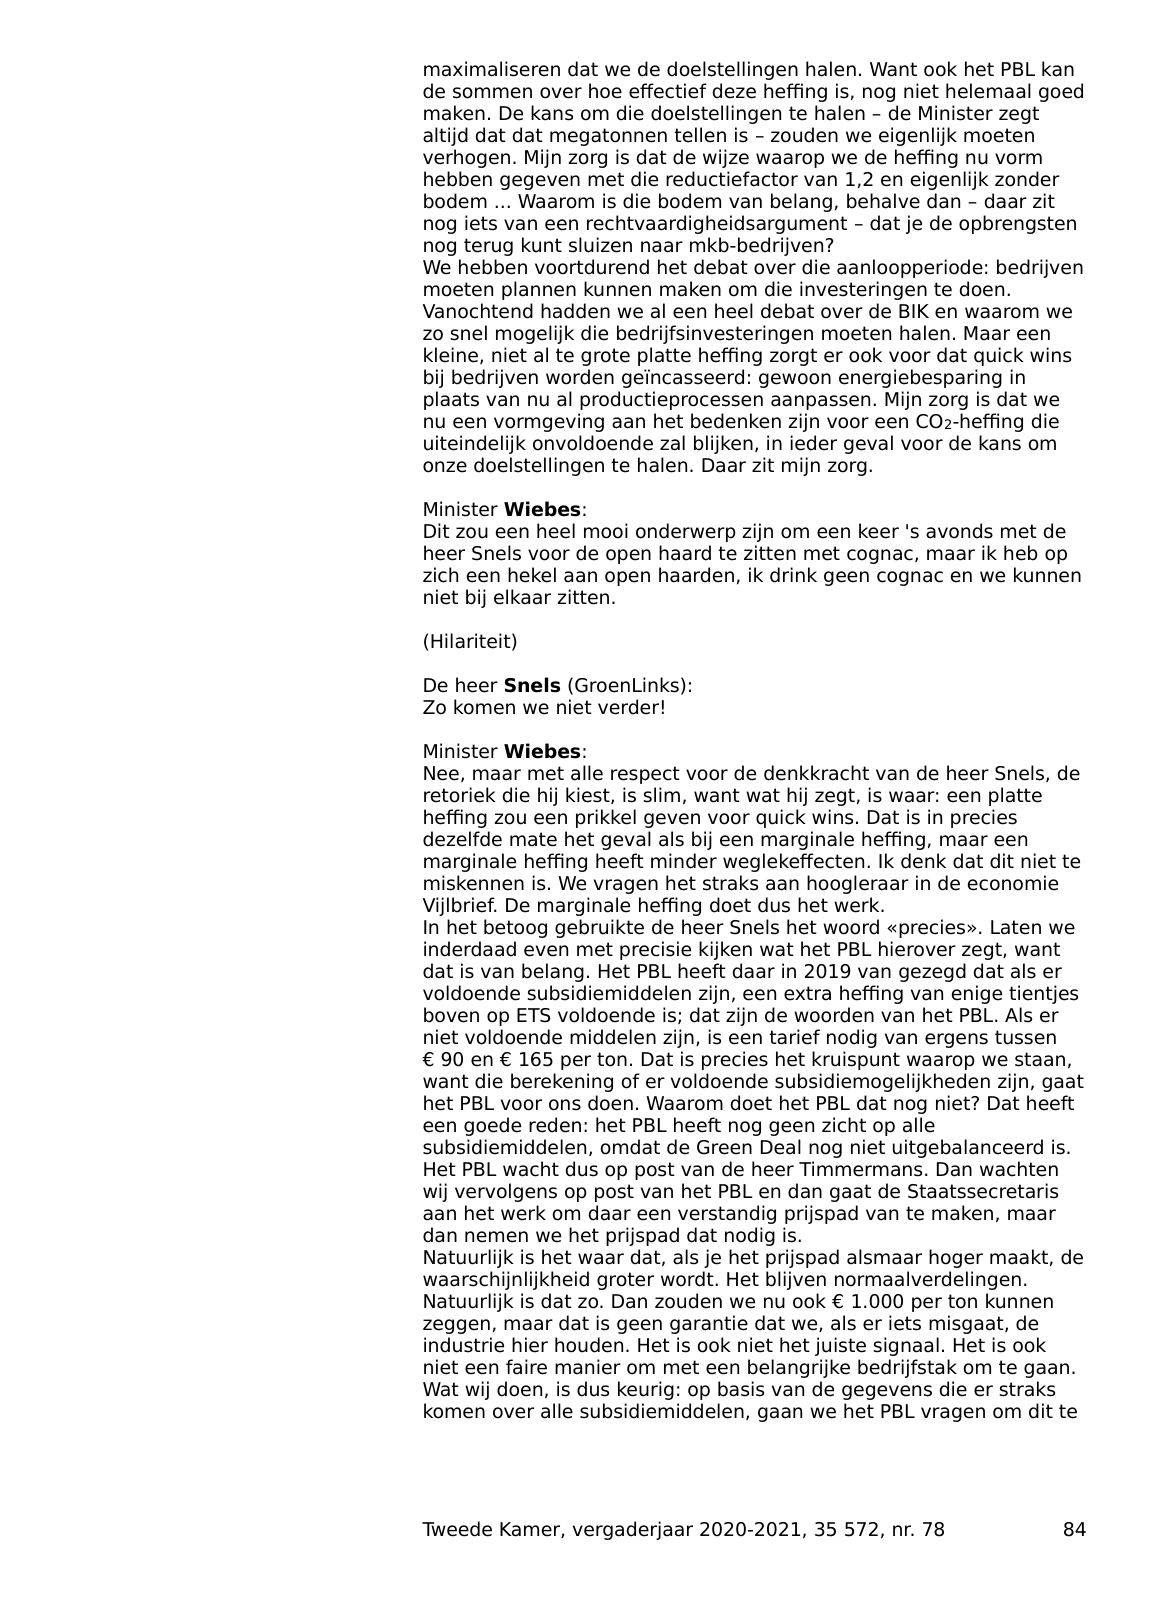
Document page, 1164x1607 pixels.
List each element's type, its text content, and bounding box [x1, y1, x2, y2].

text Minister Wiebes: [422, 499, 1087, 521]
text Zo komen we niet verder! [422, 697, 1087, 719]
text We hebben voortdurend het debat over die aanloopperiode: bedrijven moeten plannen kunnen maken om die investeringen te doen. Vanochtend hadden we al een heel debat over de BIK en waarom we zo snel mogelijk die bedrijfsinvesteringen moeten halen. Maar een kleine, niet al te grote platte heffing zorgt er ook voor dat quick wins bij bedrijven worden geïncasseerd: gewoon energiebesparing in plaats van nu al productieprocessen aanpassen. Mijn zorg is dat we nu een vormgeving aan het bedenken zijn voor een CO2-heffing die uiteindelijk onvoldoende zal blijken, in ieder geval voor de kans om onze doelstellingen te halen. Daar zit mijn zorg. [422, 257, 1087, 477]
text (Hilariteit) [422, 631, 1087, 653]
text Natuurlijk is het waar dat, als je het prijspad alsmaar hoger maakt, de waarschijnlijkheid groter wordt. Het blijven normaalverdelingen. Natuurlijk is dat zo. Dan zouden we nu ook € 1.000 per ton kunnen zeggen, maar dat is geen garantie dat we, als er iets misgaat, de industrie hier houden. Het is ook niet het juiste signaal. Het is ook niet een faire manier om met een belangrijke bedrijfstak om te gaan. Wat wij doen, is dus keurig: op basis van de gegevens die er straks komen over alle subsidiemiddelen, gaan we het PBL vragen om dit te [422, 1247, 1087, 1423]
text maximaliseren dat we de doelstellingen halen. Want ook het PBL kan de sommen over hoe effectief deze heffing is, nog niet helemaal goed maken. De kans om die doelstellingen te halen – de Minister zegt altijd dat dat megatonnen tellen is – zouden we eigenlijk moeten verhogen. Mijn zorg is dat de wijze waarop we de heffing nu vorm hebben gegeven met die reductiefactor van 1,2 en eigenlijk zonder bodem ... Waarom is die bodem van belang, behalve dan – daar zit nog iets van een rechtvaardigheidsargument – dat je de opbrengsten nog terug kunt sluizen naar mkb-bedrijven? [422, 59, 1087, 257]
text Nee, maar met alle respect voor de denkkracht van de heer Snels, de retoriek die hij kiest, is slim, want wat hij zegt, is waar: een platte heffing zou een prikkel geven voor quick wins. Dat is in precies dezelfde mate het geval als bij een marginale heffing, maar een marginale heffing heeft minder weglekeffecten. Ik denk dat dit niet te miskennen is. We vragen het straks aan hoogleraar in de economie Vijlbrief. De marginale heffing doet dus het werk. [422, 763, 1087, 917]
text In het betoog gebruikte de heer Snels het woord «precies». Laten we inderdaad even met precisie kijken wat het PBL hierover zegt, want dat is van belang. Het PBL heeft daar in 2019 van gezegd dat als er voldoende subsidiemiddelen zijn, een extra heffing van enige tientjes boven op ETS voldoende is; dat zijn de woorden van het PBL. Als er niet voldoende middelen zijn, is een tarief nodig van ergens tussen € 90 en € 165 per ton. Dat is precies het kruispunt waarop we staan, want die berekening of er voldoende subsidiemogelijkheden zijn, gaat het PBL voor ons doen. Waarom doet het PBL dat nog niet? Dat heeft een goede reden: het PBL heeft nog geen zicht op alle subsidiemiddelen, omdat de Green Deal nog niet uitgebalanceerd is. Het PBL wacht dus op post van de heer Timmermans. Dan wachten wij vervolgens op post van het PBL en dan gaat de Staatssecretaris aan het werk om daar een verstandig prijspad van te maken, maar dan nemen we het prijspad dat nodig is. [422, 917, 1087, 1247]
text Dit zou een heel mooi onderwerp zijn om een keer 's avonds met de heer Snels voor de open haard te zitten met cognac, maar ik heb op zich een hekel aan open haarden, ik drink geen cognac en we kunnen niet bij elkaar zitten. [422, 521, 1087, 609]
text Minister Wiebes: [422, 741, 1087, 763]
text De heer Snels (GroenLinks): [422, 675, 1087, 697]
